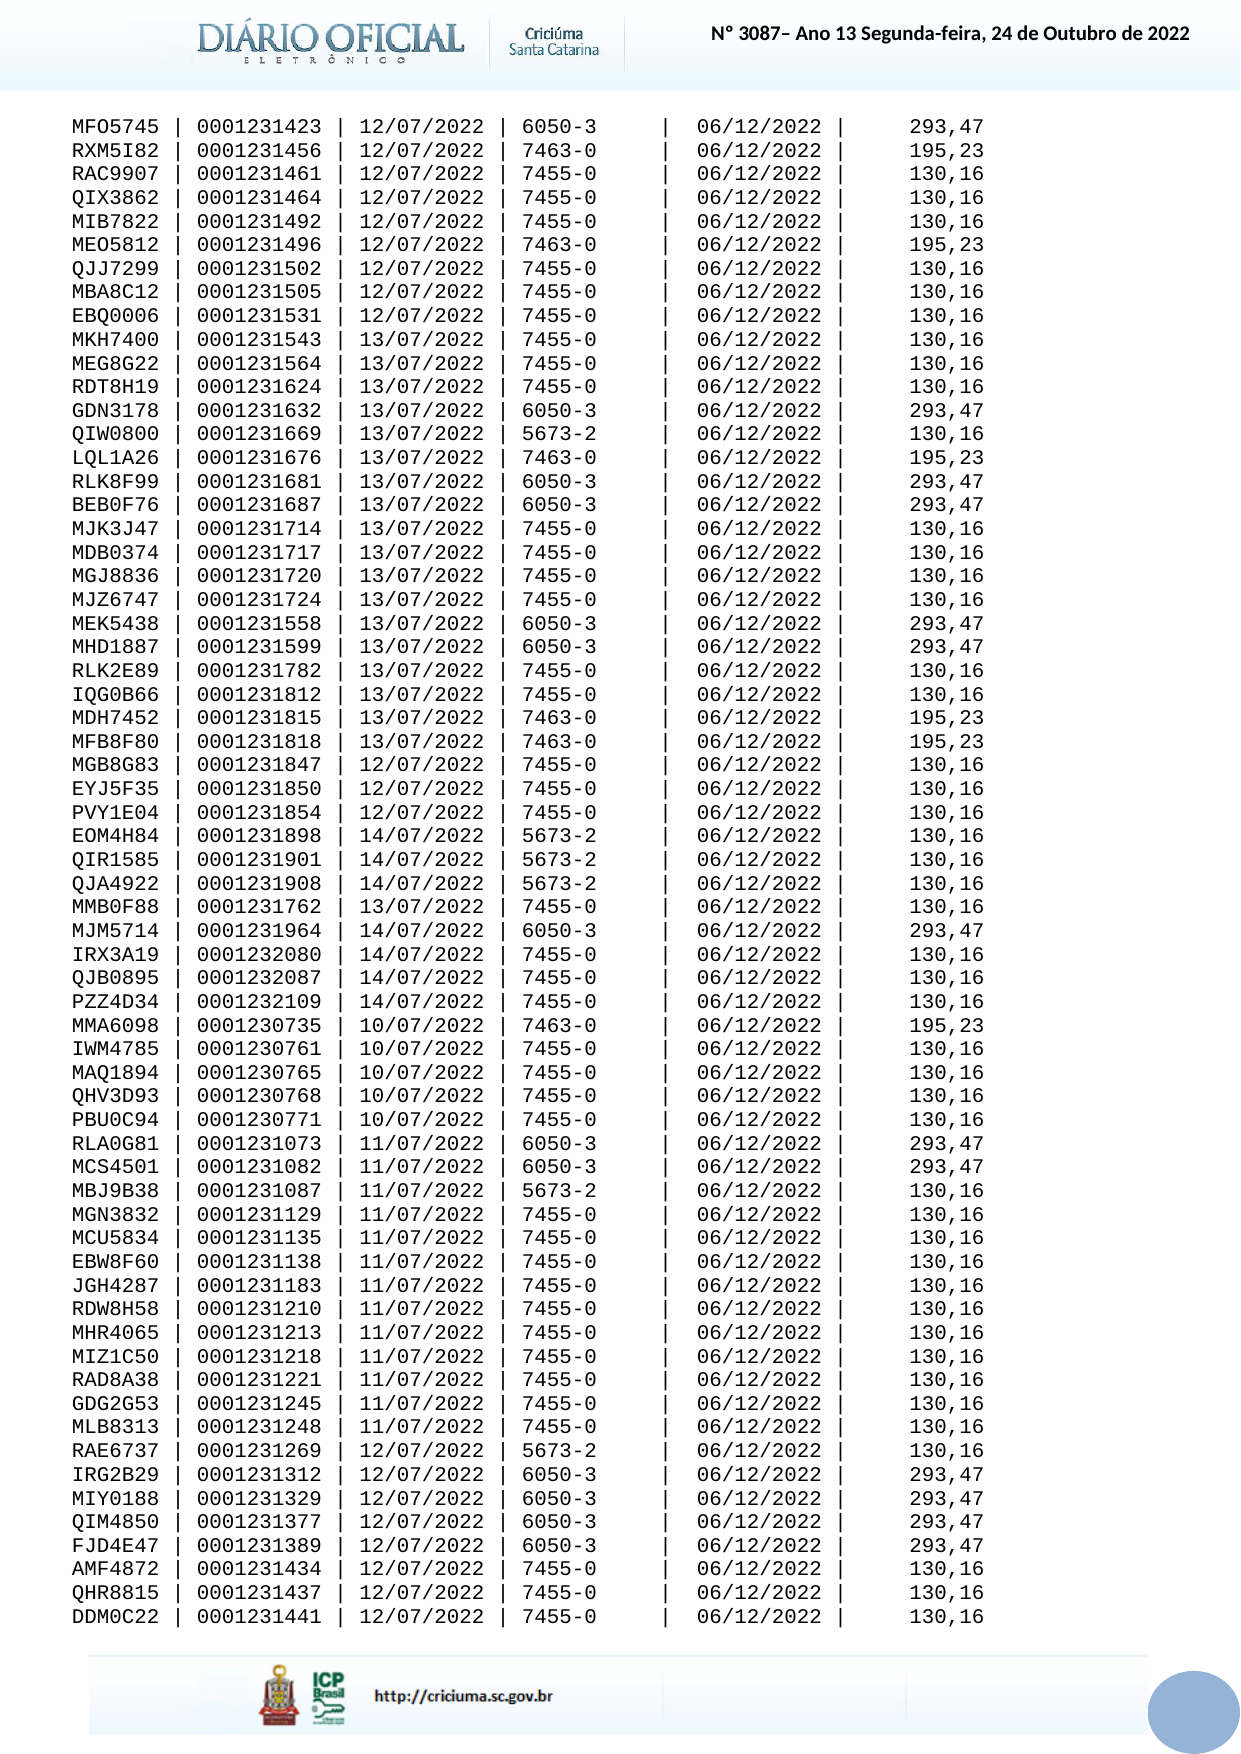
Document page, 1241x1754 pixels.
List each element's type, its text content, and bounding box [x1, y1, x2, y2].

text EOM4H84 | 0001231898 | 14/07/2022 | 5673-2 | 06/12/2022 | 130,16 [59, 825, 1167, 849]
text MGB8G83 | 0001231847 | 12/07/2022 | 7455-0 | 06/12/2022 | 130,16 [59, 754, 1167, 778]
text IWM4785 | 0001230761 | 10/07/2022 | 7455-0 | 06/12/2022 | 130,16 [59, 1038, 1167, 1062]
text MBA8C12 | 0001231505 | 12/07/2022 | 7455-0 | 06/12/2022 | 130,16 [59, 282, 1167, 305]
text MFB8F80 | 0001231818 | 13/07/2022 | 7463-0 | 06/12/2022 | 195,23 [59, 731, 1167, 754]
text IRG2B29 | 0001231312 | 12/07/2022 | 6050-3 | 06/12/2022 | 293,47 [59, 1464, 1167, 1487]
text MIZ1C50 | 0001231218 | 11/07/2022 | 7455-0 | 06/12/2022 | 130,16 [59, 1346, 1167, 1369]
text AMF4872 | 0001231434 | 12/07/2022 | 7455-0 | 06/12/2022 | 130,16 [59, 1558, 1167, 1582]
text RXM5I82 | 0001231456 | 12/07/2022 | 7463-0 | 06/12/2022 | 195,23 [59, 140, 1167, 163]
text MJK3J47 | 0001231714 | 13/07/2022 | 7455-0 | 06/12/2022 | 130,16 [59, 518, 1167, 542]
text QIM4850 | 0001231377 | 12/07/2022 | 6050-3 | 06/12/2022 | 293,47 [59, 1511, 1167, 1535]
text MKH7400 | 0001231543 | 13/07/2022 | 7455-0 | 06/12/2022 | 130,16 [59, 329, 1167, 352]
text MDB0374 | 0001231717 | 13/07/2022 | 7455-0 | 06/12/2022 | 130,16 [59, 542, 1167, 565]
text MMB0F88 | 0001231762 | 13/07/2022 | 7455-0 | 06/12/2022 | 130,16 [59, 896, 1167, 920]
text MJM5714 | 0001231964 | 14/07/2022 | 6050-3 | 06/12/2022 | 293,47 [59, 920, 1167, 944]
text QHV3D93 | 0001230768 | 10/07/2022 | 7455-0 | 06/12/2022 | 130,16 [59, 1086, 1167, 1109]
text RDW8H58 | 0001231210 | 11/07/2022 | 7455-0 | 06/12/2022 | 130,16 [59, 1298, 1167, 1322]
text MJZ6747 | 0001231724 | 13/07/2022 | 7455-0 | 06/12/2022 | 130,16 [59, 589, 1167, 613]
text RAD8A38 | 0001231221 | 11/07/2022 | 7455-0 | 06/12/2022 | 130,16 [59, 1369, 1167, 1393]
text MGN3832 | 0001231129 | 11/07/2022 | 7455-0 | 06/12/2022 | 130,16 [59, 1204, 1167, 1227]
text MBJ9B38 | 0001231087 | 11/07/2022 | 5673-2 | 06/12/2022 | 130,16 [59, 1180, 1167, 1204]
text MIB7822 | 0001231492 | 12/07/2022 | 7455-0 | 06/12/2022 | 130,16 [59, 211, 1167, 234]
text RLA0G81 | 0001231073 | 11/07/2022 | 6050-3 | 06/12/2022 | 293,47 [59, 1133, 1167, 1156]
text RAC9907 | 0001231461 | 12/07/2022 | 7455-0 | 06/12/2022 | 130,16 [59, 163, 1167, 187]
text QJB0895 | 0001232087 | 14/07/2022 | 7455-0 | 06/12/2022 | 130,16 [59, 967, 1167, 991]
text RAE6737 | 0001231269 | 12/07/2022 | 5673-2 | 06/12/2022 | 130,16 [59, 1440, 1167, 1464]
text MCS4501 | 0001231082 | 11/07/2022 | 6050-3 | 06/12/2022 | 293,47 [59, 1156, 1167, 1180]
text MEK5438 | 0001231558 | 13/07/2022 | 6050-3 | 06/12/2022 | 293,47 [59, 613, 1167, 636]
text EYJ5F35 | 0001231850 | 12/07/2022 | 7455-0 | 06/12/2022 | 130,16 [59, 778, 1167, 802]
text RLK2E89 | 0001231782 | 13/07/2022 | 7455-0 | 06/12/2022 | 130,16 [59, 660, 1167, 683]
text PBU0C94 | 0001230771 | 10/07/2022 | 7455-0 | 06/12/2022 | 130,16 [59, 1109, 1167, 1133]
text FJD4E47 | 0001231389 | 12/07/2022 | 6050-3 | 06/12/2022 | 293,47 [59, 1535, 1167, 1558]
text JGH4287 | 0001231183 | 11/07/2022 | 7455-0 | 06/12/2022 | 130,16 [59, 1275, 1167, 1298]
text GDN3178 | 0001231632 | 13/07/2022 | 6050-3 | 06/12/2022 | 293,47 [59, 400, 1167, 423]
text QIR1585 | 0001231901 | 14/07/2022 | 5673-2 | 06/12/2022 | 130,16 [59, 849, 1167, 873]
text QIX3862 | 0001231464 | 12/07/2022 | 7455-0 | 06/12/2022 | 130,16 [59, 187, 1167, 211]
text LQL1A26 | 0001231676 | 13/07/2022 | 7463-0 | 06/12/2022 | 195,23 [59, 447, 1167, 471]
text MFO5745 | 0001231423 | 12/07/2022 | 6050-3 | 06/12/2022 | 293,47 [59, 116, 1167, 140]
text MMA6098 | 0001230735 | 10/07/2022 | 7463-0 | 06/12/2022 | 195,23 [59, 1014, 1167, 1038]
text IRX3A19 | 0001232080 | 14/07/2022 | 7455-0 | 06/12/2022 | 130,16 [59, 944, 1167, 967]
text BEB0F76 | 0001231687 | 13/07/2022 | 6050-3 | 06/12/2022 | 293,47 [59, 494, 1167, 518]
text MHD1887 | 0001231599 | 13/07/2022 | 6050-3 | 06/12/2022 | 293,47 [59, 636, 1167, 660]
text MLB8313 | 0001231248 | 11/07/2022 | 7455-0 | 06/12/2022 | 130,16 [59, 1417, 1167, 1440]
text MEO5812 | 0001231496 | 12/07/2022 | 7463-0 | 06/12/2022 | 195,23 [59, 234, 1167, 258]
text QJA4922 | 0001231908 | 14/07/2022 | 5673-2 | 06/12/2022 | 130,16 [59, 873, 1167, 896]
text MHR4065 | 0001231213 | 11/07/2022 | 7455-0 | 06/12/2022 | 130,16 [59, 1322, 1167, 1346]
text PZZ4D34 | 0001232109 | 14/07/2022 | 7455-0 | 06/12/2022 | 130,16 [59, 991, 1167, 1014]
text QJJ7299 | 0001231502 | 12/07/2022 | 7455-0 | 06/12/2022 | 130,16 [59, 258, 1167, 282]
text EBQ0006 | 0001231531 | 12/07/2022 | 7455-0 | 06/12/2022 | 130,16 [59, 305, 1167, 329]
text DDM0C22 | 0001231441 | 12/07/2022 | 7455-0 | 06/12/2022 | 130,16 [59, 1606, 1167, 1629]
text MCU5834 | 0001231135 | 11/07/2022 | 7455-0 | 06/12/2022 | 130,16 [59, 1227, 1167, 1251]
text PVY1E04 | 0001231854 | 12/07/2022 | 7455-0 | 06/12/2022 | 130,16 [59, 802, 1167, 825]
text MEG8G22 | 0001231564 | 13/07/2022 | 7455-0 | 06/12/2022 | 130,16 [59, 352, 1167, 376]
text IQG0B66 | 0001231812 | 13/07/2022 | 7455-0 | 06/12/2022 | 130,16 [59, 683, 1167, 707]
text MDH7452 | 0001231815 | 13/07/2022 | 7463-0 | 06/12/2022 | 195,23 [59, 707, 1167, 731]
text RLK8F99 | 0001231681 | 13/07/2022 | 6050-3 | 06/12/2022 | 293,47 [59, 471, 1167, 494]
text MIY0188 | 0001231329 | 12/07/2022 | 6050-3 | 06/12/2022 | 293,47 [59, 1487, 1167, 1511]
text GDG2G53 | 0001231245 | 11/07/2022 | 7455-0 | 06/12/2022 | 130,16 [59, 1393, 1167, 1417]
text RDT8H19 | 0001231624 | 13/07/2022 | 7455-0 | 06/12/2022 | 130,16 [59, 376, 1167, 400]
text EBW8F60 | 0001231138 | 11/07/2022 | 7455-0 | 06/12/2022 | 130,16 [59, 1251, 1167, 1275]
text QIW0800 | 0001231669 | 13/07/2022 | 5673-2 | 06/12/2022 | 130,16 [59, 423, 1167, 447]
text QHR8815 | 0001231437 | 12/07/2022 | 7455-0 | 06/12/2022 | 130,16 [59, 1582, 1167, 1606]
text MGJ8836 | 0001231720 | 13/07/2022 | 7455-0 | 06/12/2022 | 130,16 [59, 565, 1167, 589]
text MAQ1894 | 0001230765 | 10/07/2022 | 7455-0 | 06/12/2022 | 130,16 [59, 1062, 1167, 1086]
